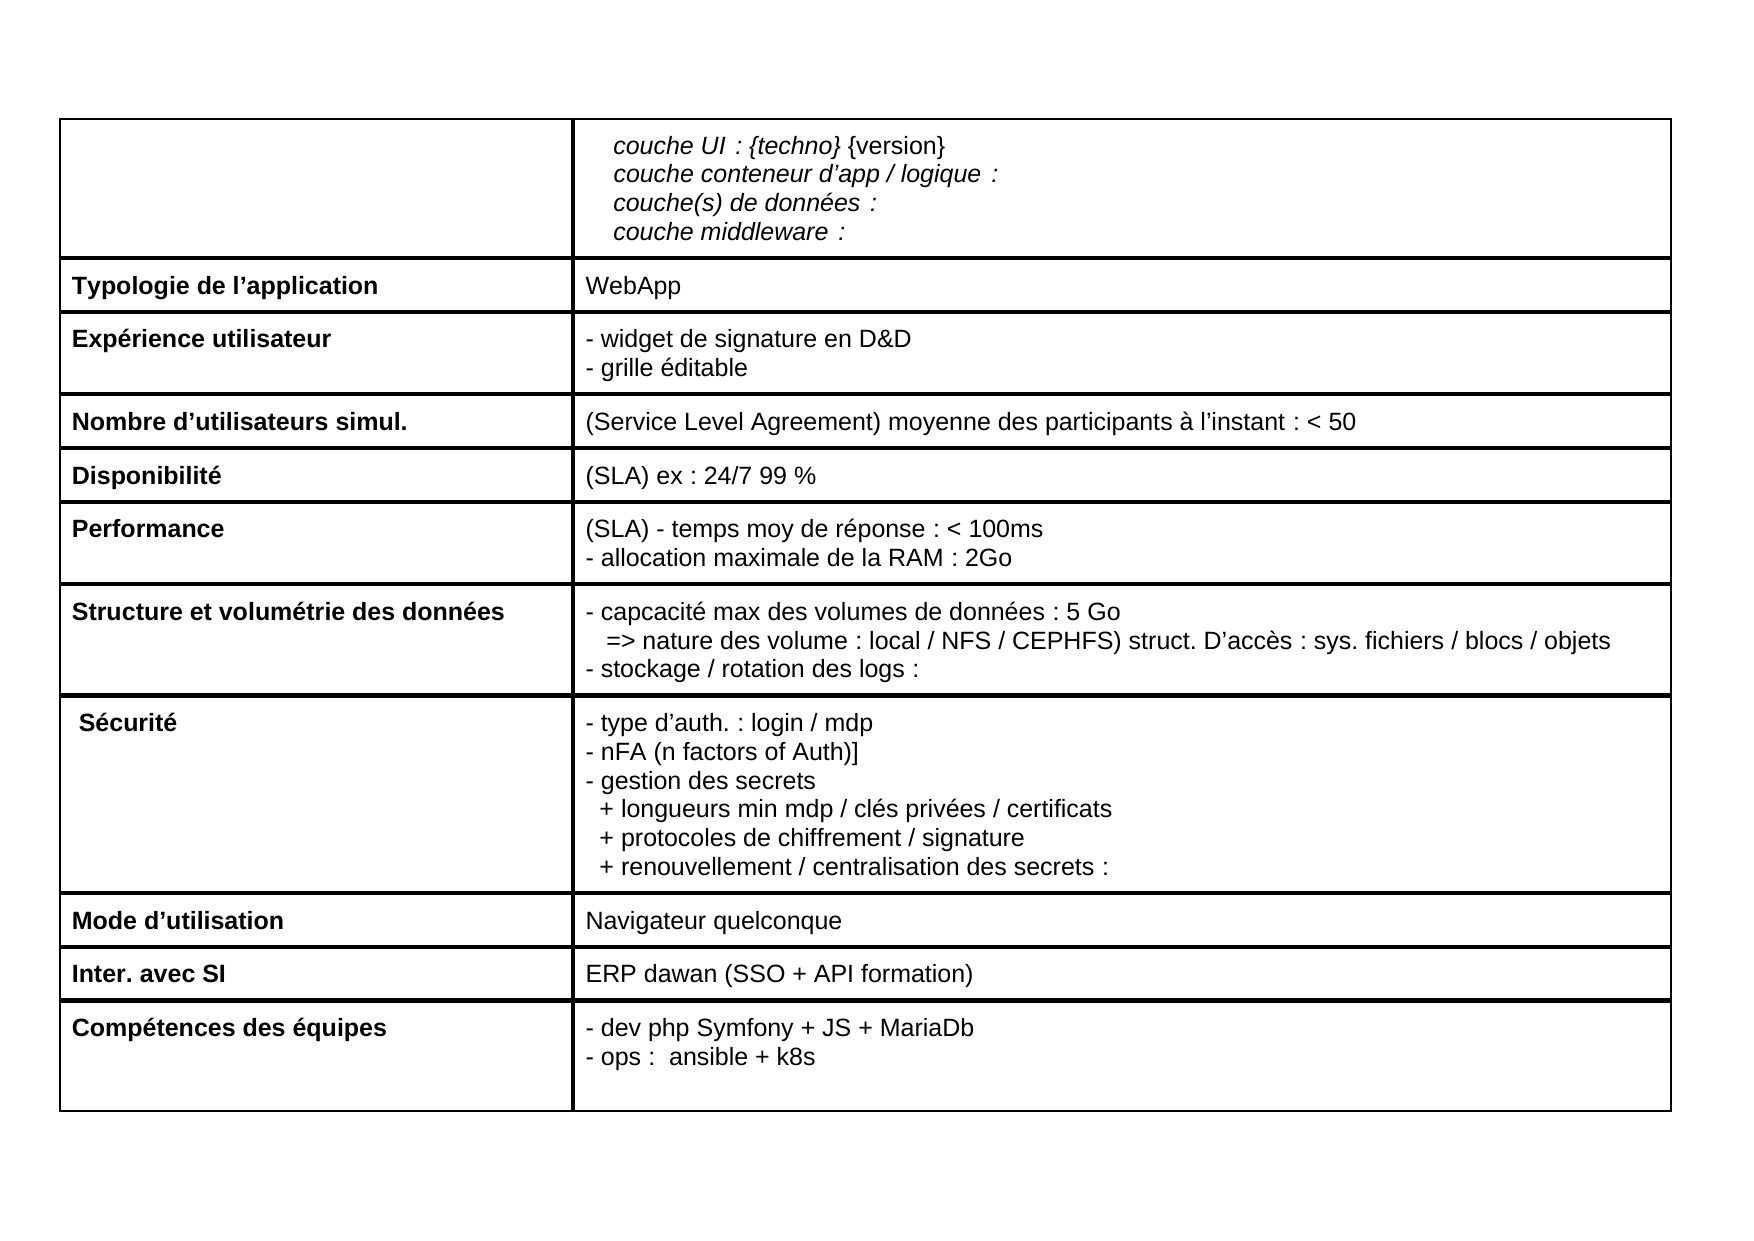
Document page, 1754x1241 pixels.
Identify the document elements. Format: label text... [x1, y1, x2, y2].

table_cell Structure et volumétrie des données [61, 586, 571, 693]
table_cell - widget de signature en D&D - grille éditable [575, 314, 1670, 392]
table_cell Typologie de l’application [61, 260, 571, 310]
table_cell Nombre d’utilisateurs simul. [61, 396, 571, 446]
table_cell - dev php Symfony + JS + MariaDb - ops : ansible + k8s [575, 1003, 1670, 1110]
table_cell Performance [61, 504, 571, 582]
table_cell Disponibilité [61, 450, 571, 500]
table_cell (Service Level Agreement) moyenne des participants à l’instant : < 50 [575, 396, 1670, 446]
table_cell Expérience utilisateur [61, 314, 571, 392]
table_cell Compétences des équipes [61, 1003, 571, 1110]
table_cell - type d’auth. : login / mdp - nFA (n factors of Auth)] - gestion des secrets + longueurs min mdp / clés privées / certificats + protocoles de chiffrement / signature + renouvellement / centralisation des secrets : [575, 698, 1670, 891]
table_cell Inter. avec SI [61, 949, 571, 998]
table_cell WebApp [575, 260, 1670, 310]
table_cell - capcacité max des volumes de données : 5 Go => nature des volume : local / NFS / CEPHFS) struct. D’accès : sys. fichiers / blocs / objets - stockage / rotation des logs : [575, 586, 1670, 693]
table_cell (SLA) ex : 24/7 99 % [575, 450, 1670, 500]
table_cell Navigateur quelconque [575, 895, 1670, 945]
table_cell ERP dawan (SSO + API formation) [575, 949, 1670, 998]
table_cell Mode d’utilisation [61, 895, 571, 945]
table_cell (SLA) - temps moy de réponse : < 100ms - allocation maximale de la RAM : 2Go [575, 504, 1670, 582]
table_cell [61, 120, 571, 256]
table_cell couche UI : {techno} {version} couche conteneur d’app / logique : couche(s) de données : couche middleware : [575, 120, 1670, 256]
table_cell Sécurité [61, 698, 571, 891]
